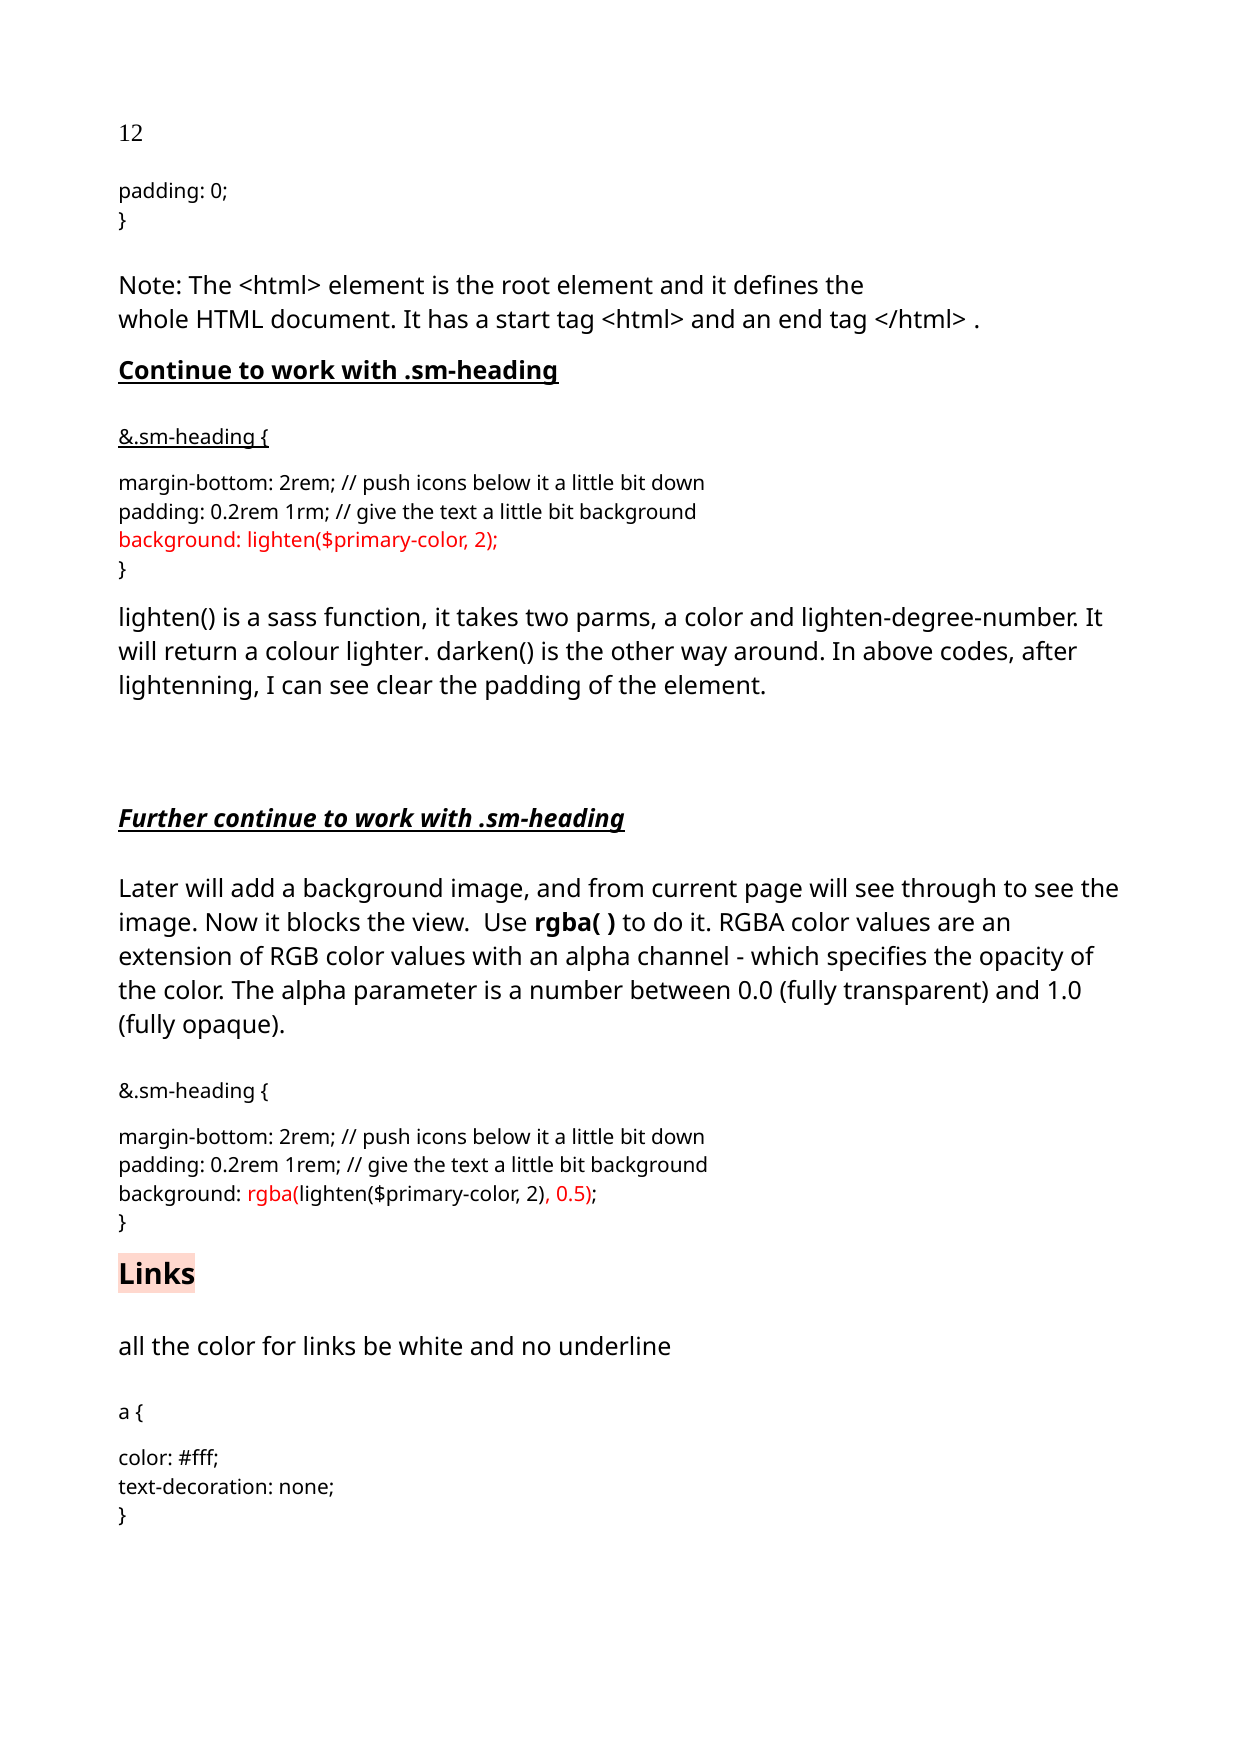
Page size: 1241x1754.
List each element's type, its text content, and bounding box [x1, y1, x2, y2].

text background: rgba(lighten($primary-color, 2), 0.5); [118, 1179, 1122, 1207]
text } [118, 1500, 1122, 1529]
text margin-bottom: 2rem; // push icons below it a little bit down [118, 1122, 1122, 1150]
text padding: 0.2rem 1rem; // give the text a little bit background [118, 1150, 1122, 1179]
text &.sm-heading { [118, 1076, 1122, 1104]
text Continue to work with .sm-heading [118, 353, 1122, 387]
text padding: 0.2rem 1rm; // give the text a little bit background [118, 497, 1122, 525]
text } [118, 205, 1122, 233]
text a { [118, 1397, 1122, 1426]
text text-decoration: none; [118, 1472, 1122, 1500]
text Further continue to work with .sm-heading [118, 801, 1122, 835]
text Note: The <html> element is the root element and it defines the whole HTML document. It has a start tag <html> and an end tag </html> . [118, 267, 1122, 335]
text margin-bottom: 2rem; // push icons below it a little bit down [118, 468, 1122, 497]
text padding: 0; [118, 176, 1122, 205]
text } [118, 554, 1122, 582]
text Links [118, 1253, 1122, 1293]
text lighten() is a sass function, it takes two parms, a color and lighten-degree-number. It will return a colour lighter. darken() is the other way around. In above codes, after lightenning, I can see clear the padding of the element. [118, 600, 1122, 702]
text } [118, 1207, 1122, 1236]
text background: lighten($primary-color, 2); [118, 525, 1122, 554]
text &.sm-heading { [118, 422, 1122, 451]
text all the color for links be white and no underline [118, 1328, 1122, 1362]
text color: #fff; [118, 1443, 1122, 1472]
text Later will add a background image, and from current page will see through to see the image. Now it blocks the view. Use rgba( ) to do it. RGBA color values are an extension of RGB color values with an alpha channel - which specifies the opacity of the color. The alpha parameter is a number between 0.0 (fully transparent) and 1.0 (fully opaque). [118, 870, 1122, 1041]
